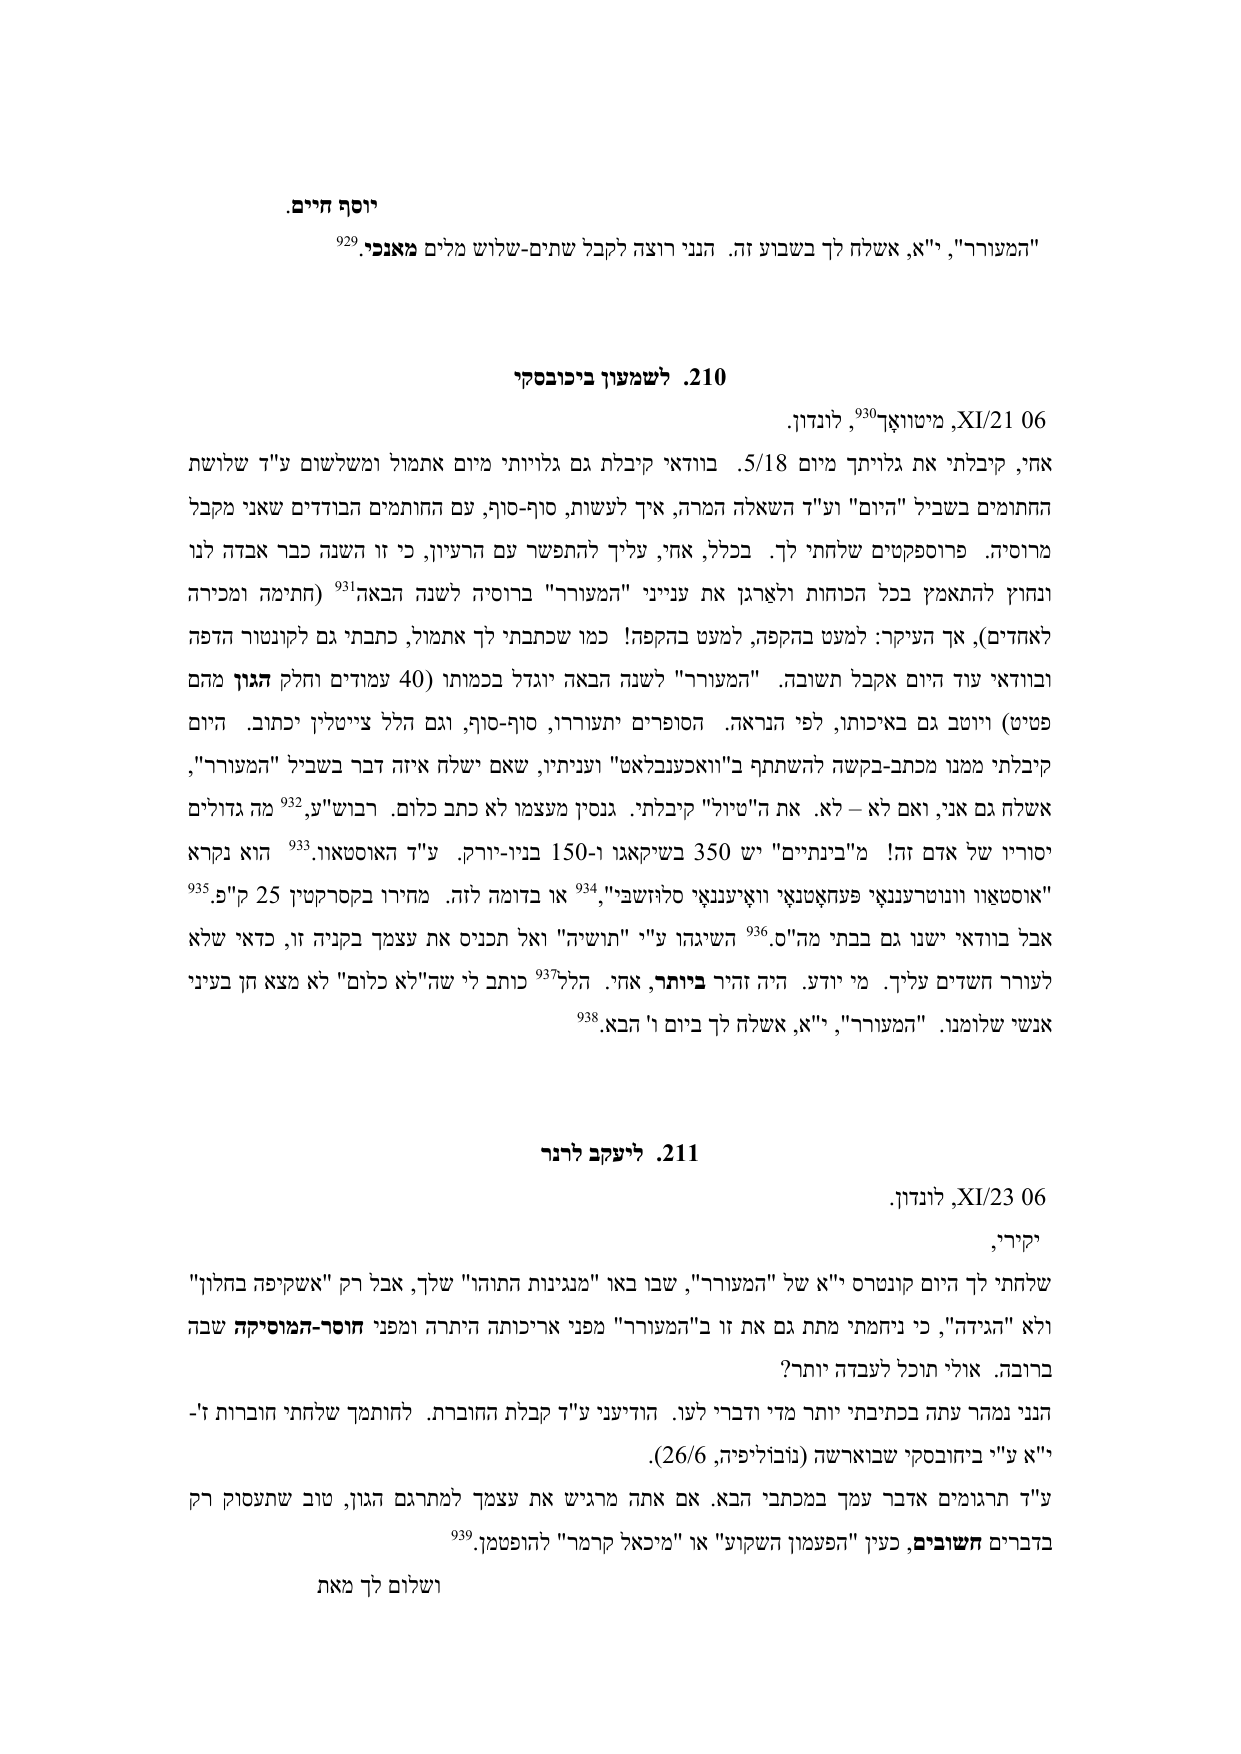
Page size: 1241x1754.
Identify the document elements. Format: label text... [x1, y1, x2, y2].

text יקירי, [187, 1225, 1053, 1253]
text XI/21 06, מיטוואָך, לונדון. [187, 405, 1053, 434]
text "המעורר", י"א, אשלח לך בשבוע זה. הנני רוצה לקבל שתים-שלוש מלים מאנכי. [187, 233, 1053, 262]
text שלחתי לך היום קונטרס י"א של "המעורר", שבו באו "מנגינות התוהו" שלך, אבל רק "אשקיפה בחלון" ולא "הגידה", כי ניחמתי מתת גם את זו ב"המעורר" מפני אריכותה היתרה ומפני חוסר-המוסיקה שבה ברובה. אולי תוכל לעבדה יותר? [187, 1268, 1053, 1383]
text הנני נמהר עתה בכתיבתי יותר מדי ודברי לעו. הודיעני ע"ד קבלת החוברת. לחותמך שלחתי חוברות ז'-י"א ע"י ביחובסקי שבוארשה (נוֹבוֹליפיה, 26/6). [187, 1397, 1053, 1469]
text ושלום לך מאת [187, 1570, 1053, 1598]
text 210. לשמעון ביכובסקי [187, 362, 1053, 391]
text אחי, קיבלתי את גלויתך מיום 5/18. בוודאי קיבלת גם גלויותי מיום אתמול ומשלשום ע"ד שלושת החתומים בשביל "היום" וע"ד השאלה המרה, איך לעשות, סוף-סוף, עם החותמים הבודדים שאני מקבל מרוסיה. פרוספקטים שלחתי לך. בכלל, אחי, עליך להתפשר עם הרעיון, כי זו השנה כבר אבדה לנו ונחוץ להתאמץ בכל הכוחות ולאַרגן את ענייני "המעורר" ברוסיה לשנה הבאה (חתימה ומכירה לאחדים), אך העיקר: למעט בהקפה, למעט בהקפה! כמו שכתבתי לך אתמול, כתבתי גם לקונטור הדפה ובוודאי עוד היום אקבל תשובה. "המעורר" לשנה הבאה יוגדל בכמותו (40 עמודים וחלק הגון מהם פטיט) ויוטב גם באיכותו, לפי הנראה. הסופרים יתעוררו, סוף-סוף, וגם הלל צייטלין יכתוב. היום קיבלתי ממנו מכתב-בקשה להשתתף ב"וואכענבלאט" ועניתיו, שאם ישלח איזה דבר בשביל "המעורר", אשלח גם אני, ואם לא – לא. את ה"טיול" קיבלתי. גנסין מעצמו לא כתב כלום. רבוש"ע, מה גדולים יסוריו של אדם זה! מ"בינתיים" יש 350 בשיקאגו ו-150 בניו-יורק. ע"ד האוסטאוו. הוא נקרא "אוסטאַוו וונוטרעננאָי פּעחאָטנאָי וואָיעננאָי סלוּזשבּי", או בדומה לזה. מחירו בקסרקטין 25 ק"פ. אבל בוודאי ישנו גם בבתי מה"ס. השיגהו ע"י "תושיה" ואל תכניס את עצמך בקניה זו, כדאי שלא לעורר חשדים עליך. מי יודע. היה זהיר ביותר, אחי. הלל כותב לי שה"לא כלום" לא מצא חן בעיני אנשי שלומנו. "המעורר", י"א, אשלח לך ביום ו' הבא. [187, 448, 1053, 1038]
text 211. ליעקב לרנר [187, 1138, 1053, 1167]
text ע"ד תרגומים אדבר עמך במכתבי הבא. אם אתה מרגיש את עצמך למתרגם הגון, טוב שתעסוק רק בדברים חשובים, כעין "הפעמון השקוע" או "מיכאל קרמר" להופטמן. [187, 1483, 1053, 1555]
text 06 XI/23, לונדון. [187, 1182, 1053, 1210]
text יוסף חיים. [187, 150, 1053, 218]
